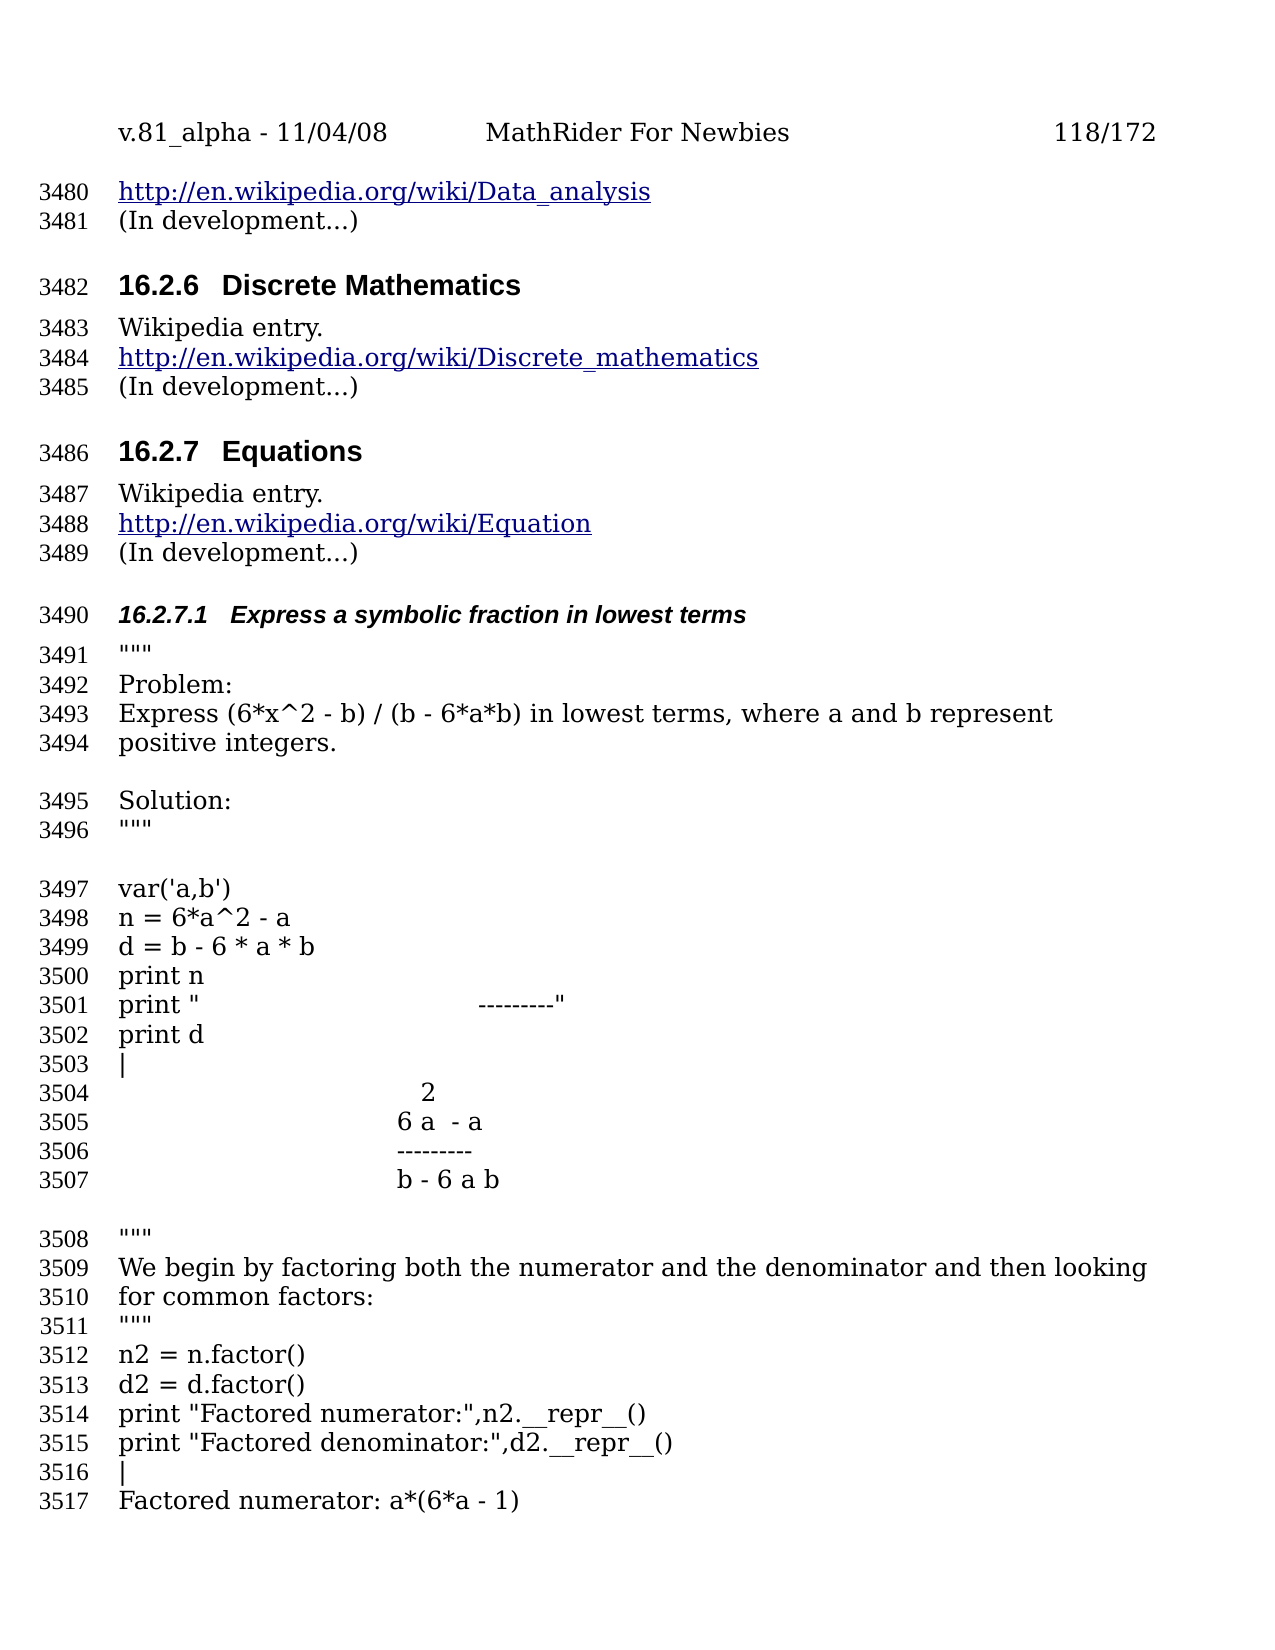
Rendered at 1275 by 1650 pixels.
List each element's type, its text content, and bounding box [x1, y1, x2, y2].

subtitle Express a symbolic fraction in lowest terms [118, 600, 1157, 629]
text b - 6 a b [118, 1166, 1157, 1195]
text print "Factored denominator:",d2.__repr__() [118, 1428, 1157, 1457]
text """ [118, 1224, 1157, 1253]
text 6 a - a [118, 1107, 1157, 1137]
text """ [118, 641, 1157, 670]
text Express (6*x^2 - b) / (b - 6*a*b) in lowest terms, where a and b represent positive integers. [118, 699, 1157, 757]
text d2 = d.factor() [118, 1370, 1157, 1399]
text http://en.wikipedia.org/wiki/Equation [118, 509, 1157, 538]
subtitle Discrete Mathematics [118, 268, 1157, 302]
text d = b - 6 * a * b [118, 932, 1157, 962]
subtitle Equations [118, 434, 1157, 468]
text (In development...) [118, 538, 1157, 567]
text http://en.wikipedia.org/wiki/Discrete_mathematics [118, 343, 1157, 372]
text Wikipedia entry. [118, 314, 1157, 343]
text Factored numerator: a*(6*a - 1) [118, 1487, 1157, 1516]
text (In development...) [118, 372, 1157, 401]
text We begin by factoring both the numerator and the denominator and then looking for common factors: [118, 1253, 1157, 1312]
text n2 = n.factor() [118, 1341, 1157, 1370]
text Problem: [118, 670, 1157, 699]
text 2 [118, 1078, 1157, 1107]
text Wikipedia entry. [118, 480, 1157, 509]
text print " ---------" [118, 991, 1157, 1020]
text | [118, 1049, 1157, 1078]
text | [118, 1457, 1157, 1487]
text (In development...) [118, 206, 1157, 235]
text --------- [118, 1137, 1157, 1166]
text print "Factored numerator:",n2.__repr__() [118, 1399, 1157, 1428]
text Solution: [118, 787, 1157, 816]
text """ [118, 1312, 1157, 1341]
text print d [118, 1020, 1157, 1049]
text print n [118, 962, 1157, 991]
text var('a,b') [118, 874, 1157, 903]
text """ [118, 816, 1157, 845]
text http://en.wikipedia.org/wiki/Data_analysis [118, 177, 1157, 206]
text n = 6*a^2 - a [118, 903, 1157, 932]
